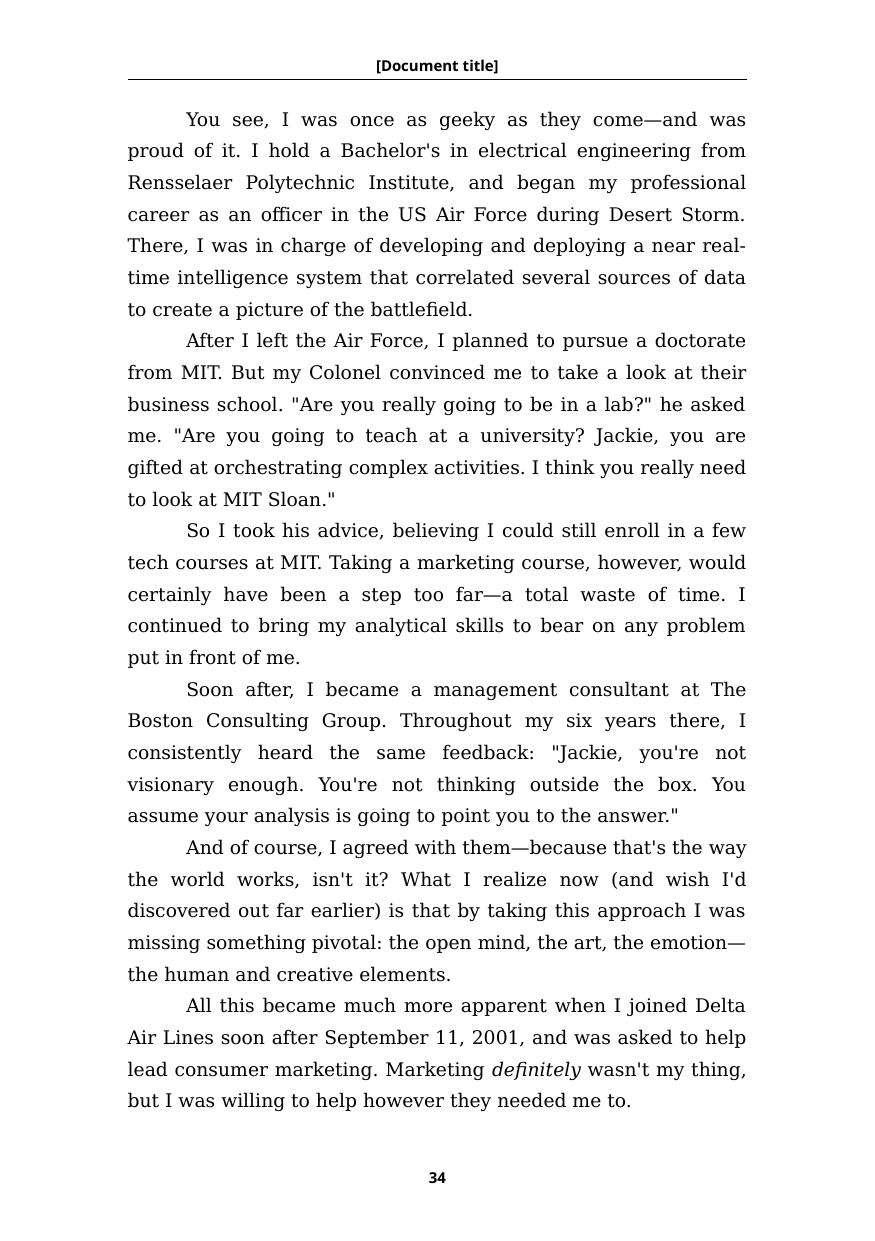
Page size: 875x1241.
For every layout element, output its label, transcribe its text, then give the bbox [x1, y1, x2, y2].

text All this became much more apparent when I joined Delta Air Lines soon after September 11, 2001, and was asked to help lead consumer marketing. Marketing definitely wasn't my thing, but I was willing to help however they needed me to. [127, 995, 747, 1112]
text After I left the Air Force, I planned to pursue a doctorate from MIT. But my Colonel convinced me to take a look at their business school. "Are you really going to be in a lab?" he asked me. "Are you going to teach at a university? Jackie, you are gifted at orchestrating complex activities. I think you really need to look at MIT Sloan." [127, 330, 747, 511]
text Soon after, I became a management consultant at The Boston Consulting Group. Throughout my six years there, I consistently heard the same feedback: "Jackie, you're not visionary enough. You're not thinking outside the box. You assume your analysis is going to point you to the answer." [127, 679, 747, 827]
text You see, I was once as geeky as they come—and was proud of it. I hold a Bachelor's in electrical engineering from Rensselaer Polytechnic Institute, and began my professional career as an officer in the US Air Force during Desert Storm. There, I was in charge of developing and deploying a near real-time intelligence system that correlated several sources of data to create a picture of the battlefield. [127, 109, 747, 321]
text And of course, I agreed with them—because that's the way the world works, isn't it? What I realize now (and wish I'd discovered out far earlier) is that by taking this approach I was missing something pivotal: the open mind, the art, the emotion—the human and creative elements. [127, 837, 747, 986]
text So I took his advice, believing I could still enroll in a few tech courses at MIT. Taking a marketing course, however, would certainly have been a step too far—a total waste of time. I continued to bring my analytical skills to bear on any problem put in front of me. [127, 520, 747, 669]
